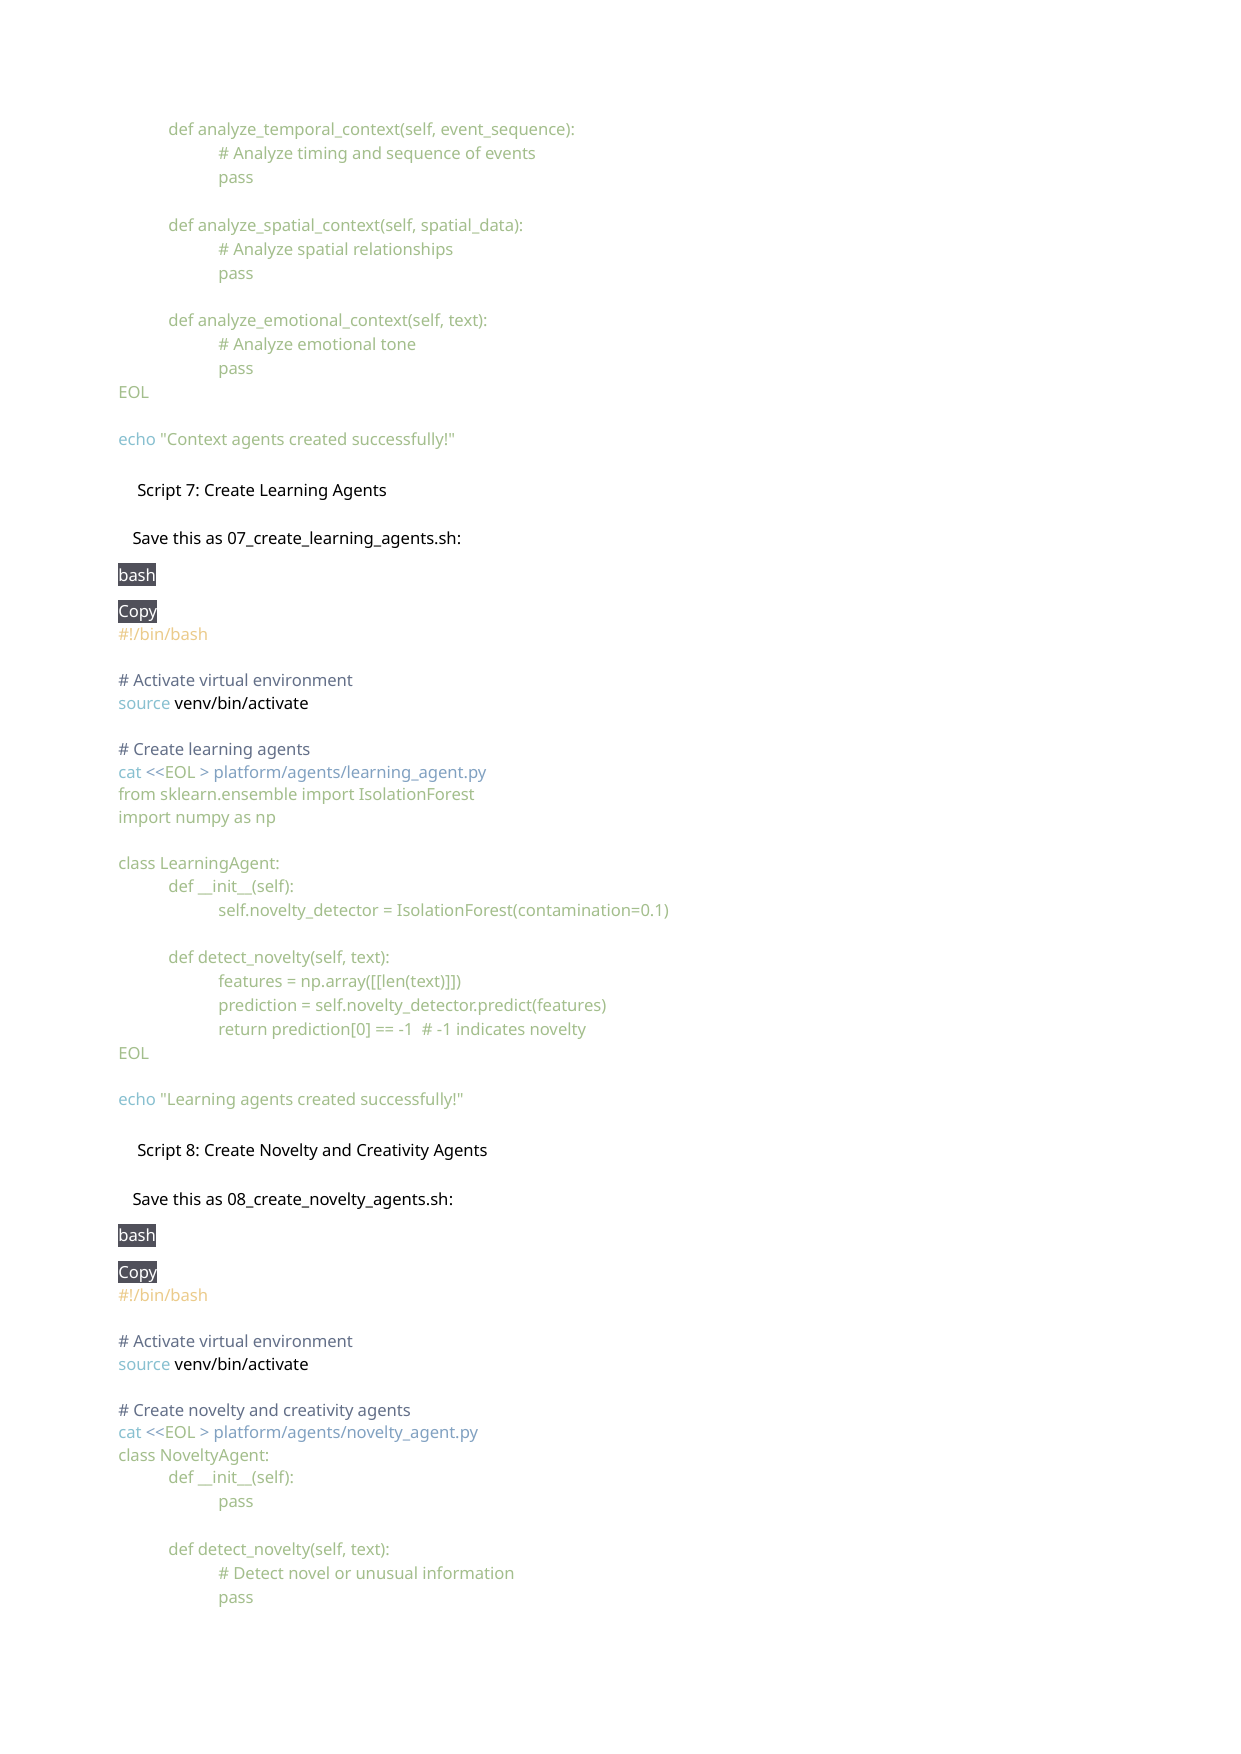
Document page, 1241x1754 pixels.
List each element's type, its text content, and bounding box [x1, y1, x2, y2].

text echo "Learning agents created successfully!" [118, 1088, 1122, 1111]
text def analyze_temporal_context(self, event_sequence): [118, 118, 1122, 142]
text echo "Context agents created successfully!" [118, 427, 1122, 450]
text pass [118, 166, 1122, 190]
text # Activate virtual environment [118, 1329, 1122, 1352]
text def __init__(self): [118, 874, 1122, 898]
text pass [118, 1490, 1122, 1514]
text def analyze_spatial_context(self, spatial_data): [118, 214, 1122, 238]
text #!/bin/bash [118, 623, 1122, 645]
text EOL [118, 1042, 1122, 1064]
text # Analyze emotional tone [118, 333, 1122, 357]
text # Analyze timing and sequence of events [118, 142, 1122, 166]
text from sklearn.ensemble import IsolationForest [118, 783, 1122, 806]
text def analyze_emotional_context(self, text): [118, 309, 1122, 333]
text def detect_novelty(self, text): [118, 946, 1122, 970]
text # Create learning agents [118, 738, 1122, 760]
text # Analyze spatial relationships [118, 238, 1122, 262]
text #!/bin/bash [118, 1283, 1122, 1306]
text source venv/bin/activate [118, 691, 1122, 714]
text pass [118, 1586, 1122, 1610]
text Copy [118, 1261, 1122, 1283]
text features = np.array([[len(text)]]) [118, 970, 1122, 994]
text EOL [118, 381, 1122, 404]
text def __init__(self): [118, 1466, 1122, 1490]
text pass [118, 262, 1122, 286]
text # Activate virtual environment [118, 669, 1122, 691]
text import numpy as np [118, 806, 1122, 828]
subtitle Script 8: Create Novelty and Creativity Agents [137, 1139, 1122, 1162]
text source venv/bin/activate [118, 1352, 1122, 1375]
text class LearningAgent: [118, 852, 1122, 874]
text # Detect novel or unusual information [118, 1562, 1122, 1586]
text Save this as 07_create_learning_agents.sh: [132, 526, 1122, 549]
text self.novelty_detector = IsolationForest(contamination=0.1) [118, 898, 1122, 922]
text return prediction[0] == -1 # -1 indicates novelty [118, 1018, 1122, 1042]
text bash [118, 563, 1122, 586]
text Copy [118, 600, 1122, 623]
text prediction = self.novelty_detector.predict(features) [118, 994, 1122, 1018]
text def detect_novelty(self, text): [118, 1538, 1122, 1562]
text class NoveltyAgent: [118, 1444, 1122, 1466]
text Save this as 08_create_novelty_agents.sh: [132, 1187, 1122, 1210]
subtitle Script 7: Create Learning Agents [137, 478, 1122, 501]
text pass [118, 357, 1122, 381]
text bash [118, 1224, 1122, 1247]
text cat <<EOL > platform/agents/novelty_agent.py [118, 1421, 1122, 1444]
text cat <<EOL > platform/agents/learning_agent.py [118, 760, 1122, 783]
text # Create novelty and creativity agents [118, 1398, 1122, 1421]
